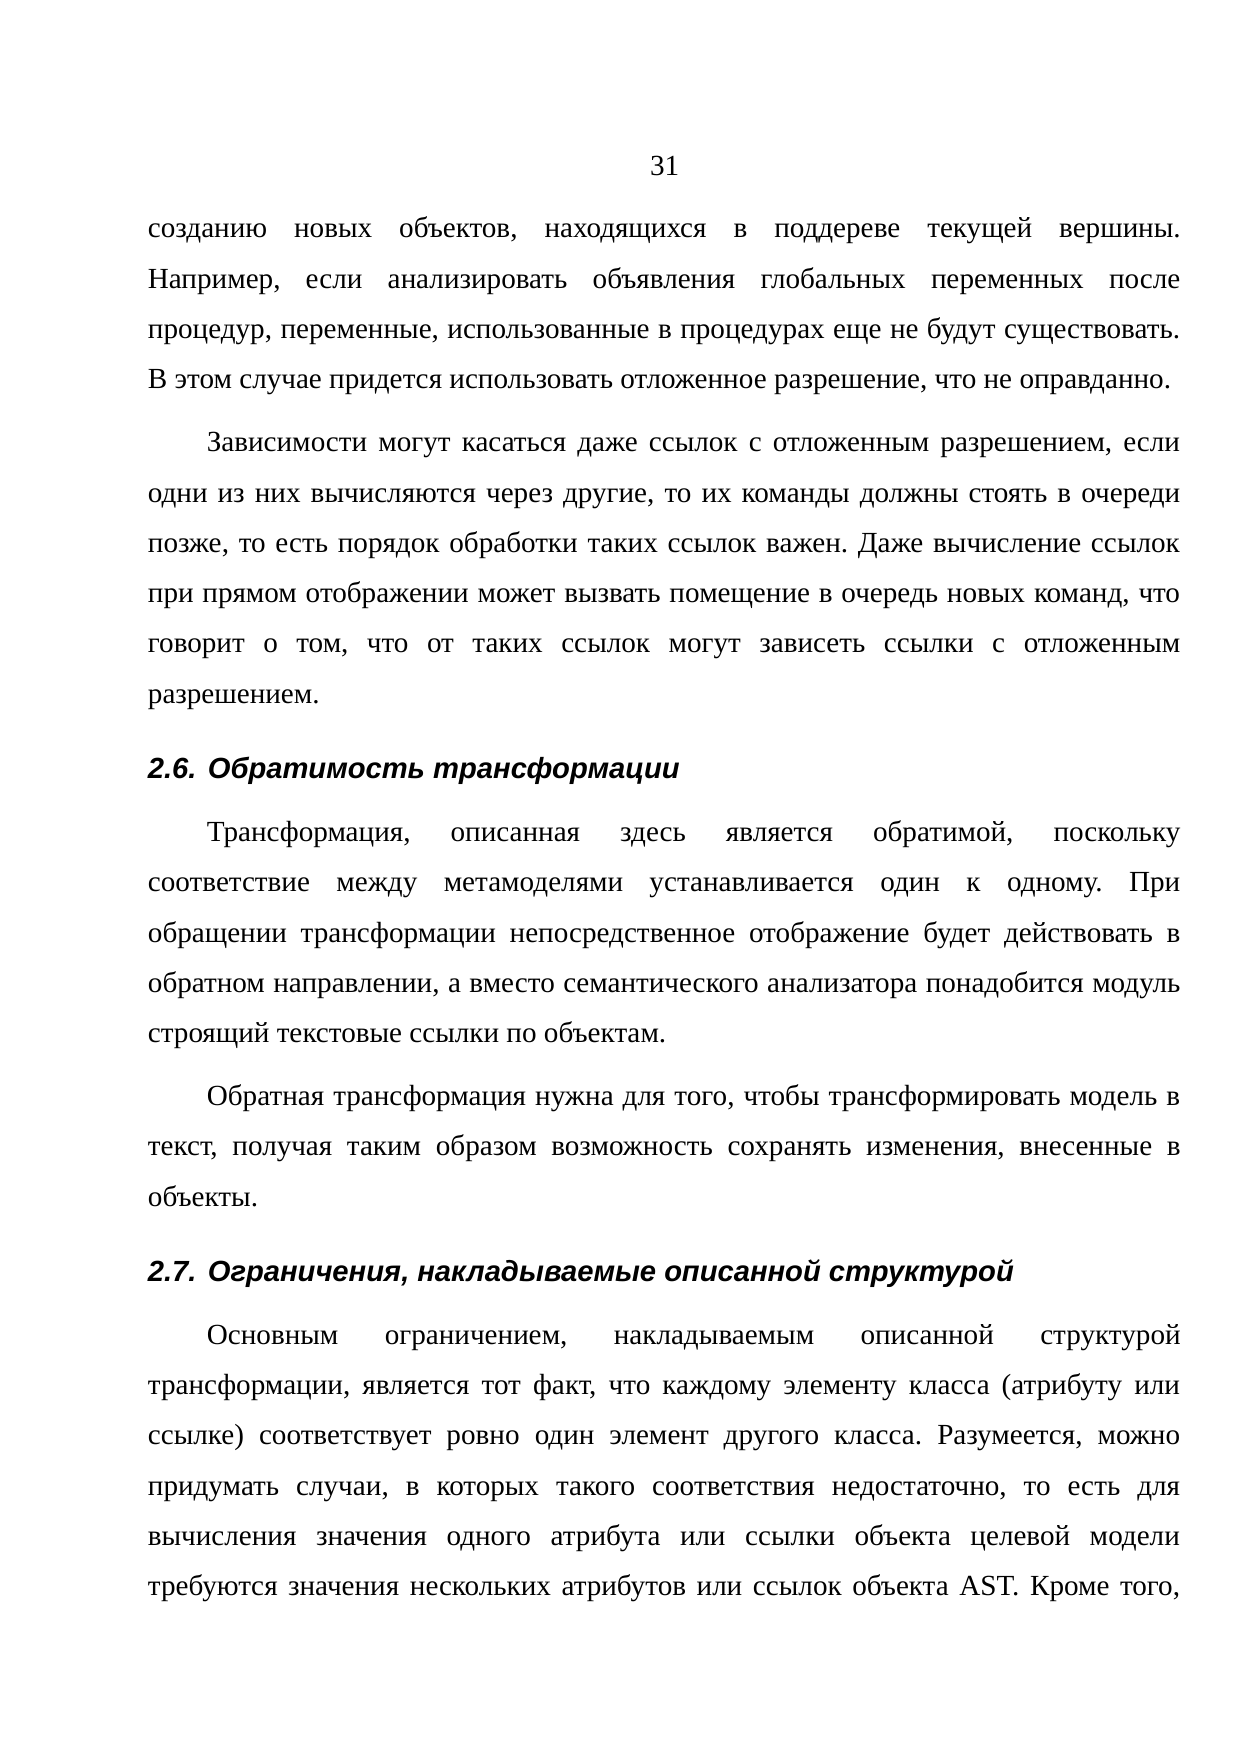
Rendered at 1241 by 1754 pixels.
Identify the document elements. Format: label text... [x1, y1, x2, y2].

subtitle Ограничения, накладываемые описанной структурой [148, 1254, 1181, 1288]
text Трансформация, описанная здесь является обратимой, поскольку соответствие между метамоделями устанавливается один к одному. При обращении трансформации непосредственное отображение будет действовать в обратном направлении, а вместо семантического анализатора понадобится модуль строящий текстовые ссылки по объектам. [148, 814, 1181, 1049]
subtitle Обратимость трансформации [148, 751, 1181, 785]
text Зависимости могут касаться даже ссылок с отложенным разрешением, если одни из них вычисляются через другие, то их команды должны стоять в очереди позже, то есть порядок обработки таких ссылок важен. Даже вычисление ссылок при прямом отображении может вызвать помещение в очередь новых команд, что говорит о том, что от таких ссылок могут зависеть ссылки с отложенным разрешением. [148, 424, 1181, 709]
text Обратная трансформация нужна для того, чтобы трансформировать модель в текст, получая таким образом возможность сохранять изменения, внесенные в объекты. [148, 1078, 1181, 1212]
text созданию новых объектов, находящихся в поддереве текущей вершины. Например, если анализировать объявления глобальных переменных после процедур, переменные, использованные в процедурах еще не будут существовать. В этом случае придется использовать отложенное разрешение, что не оправданно. [148, 211, 1181, 395]
text Основным ограничением, накладываемым описанной структурой трансформации, является тот факт, что каждому элементу класса (атрибуту или ссылке) соответствует ровно один элемент другого класса. Разумеется, можно придумать случаи, в которых такого соответствия недостаточно, то есть для вычисления значения одного атрибута или ссылки объекта целевой модели требуются значения нескольких атрибутов или ссылок объекта AST. Кроме того, [148, 1317, 1181, 1602]
